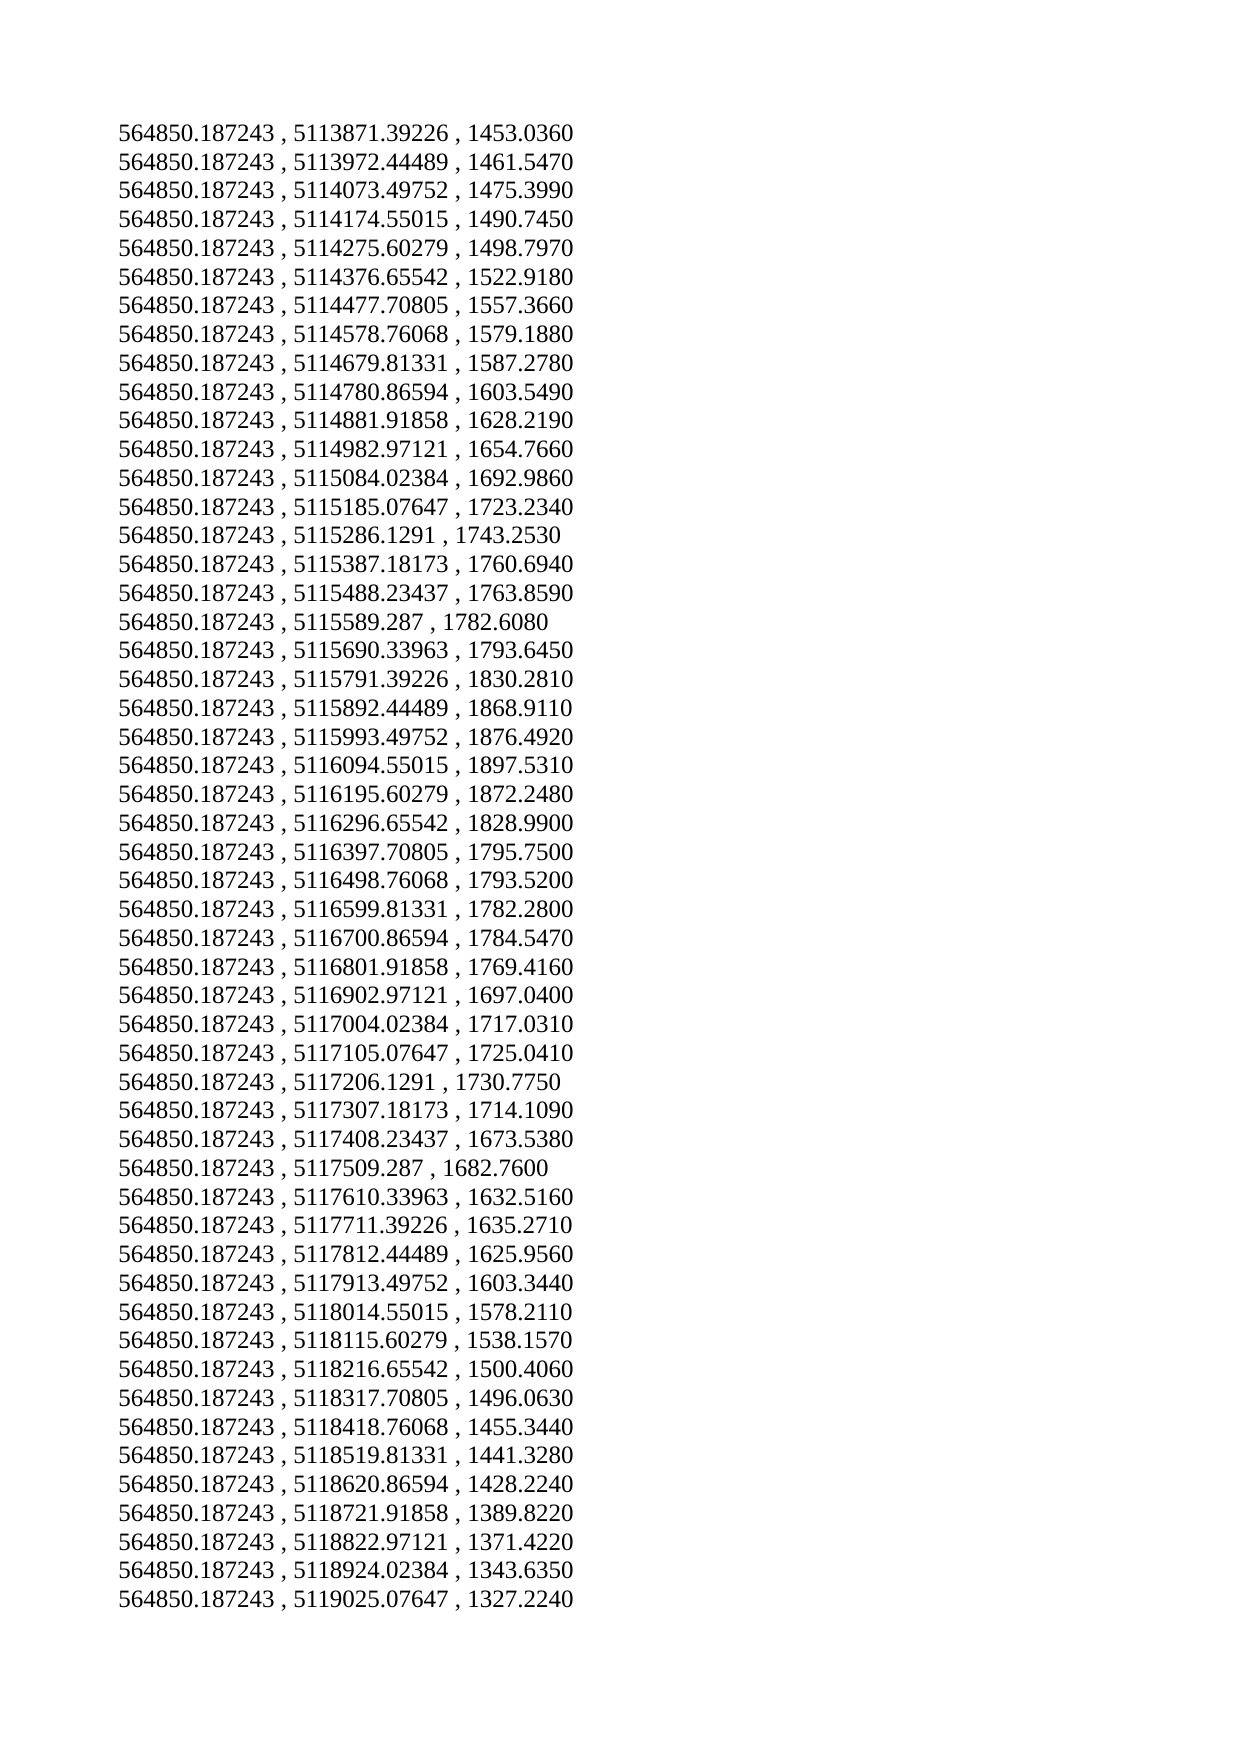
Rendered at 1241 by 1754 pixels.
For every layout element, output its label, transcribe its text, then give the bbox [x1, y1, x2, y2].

text 564850.187243 , 5117610.33963 , 1632.5160 [118, 1182, 1122, 1211]
text 564850.187243 , 5115084.02384 , 1692.9860 [118, 463, 1122, 492]
text 564850.187243 , 5114275.60279 , 1498.7970 [118, 233, 1122, 262]
text 564850.187243 , 5115993.49752 , 1876.4920 [118, 722, 1122, 751]
text 564850.187243 , 5118418.76068 , 1455.3440 [118, 1412, 1122, 1441]
text 564850.187243 , 5114881.91858 , 1628.2190 [118, 406, 1122, 434]
text 564850.187243 , 5117408.23437 , 1673.5380 [118, 1124, 1122, 1153]
text 564850.187243 , 5116902.97121 , 1697.0400 [118, 981, 1122, 1009]
text 564850.187243 , 5116296.65542 , 1828.9900 [118, 808, 1122, 837]
text 564850.187243 , 5114780.86594 , 1603.5490 [118, 377, 1122, 406]
text 564850.187243 , 5114578.76068 , 1579.1880 [118, 319, 1122, 348]
text 564850.187243 , 5113972.44489 , 1461.5470 [118, 147, 1122, 176]
text 564850.187243 , 5115387.18173 , 1760.6940 [118, 549, 1122, 578]
text 564850.187243 , 5117711.39226 , 1635.2710 [118, 1211, 1122, 1239]
text 564850.187243 , 5114073.49752 , 1475.3990 [118, 176, 1122, 204]
text 564850.187243 , 5116094.55015 , 1897.5310 [118, 751, 1122, 779]
text 564850.187243 , 5118115.60279 , 1538.1570 [118, 1326, 1122, 1354]
text 564850.187243 , 5115690.33963 , 1793.6450 [118, 636, 1122, 664]
text 564850.187243 , 5115185.07647 , 1723.2340 [118, 492, 1122, 521]
text 564850.187243 , 5115791.39226 , 1830.2810 [118, 664, 1122, 693]
text 564850.187243 , 5118519.81331 , 1441.3280 [118, 1441, 1122, 1469]
text 564850.187243 , 5116498.76068 , 1793.5200 [118, 866, 1122, 894]
text 564850.187243 , 5118924.02384 , 1343.6350 [118, 1556, 1122, 1584]
text 564850.187243 , 5117105.07647 , 1725.0410 [118, 1038, 1122, 1067]
text 564850.187243 , 5116801.91858 , 1769.4160 [118, 952, 1122, 981]
text 564850.187243 , 5115286.1291 , 1743.2530 [118, 521, 1122, 549]
text 564850.187243 , 5115892.44489 , 1868.9110 [118, 693, 1122, 722]
text 564850.187243 , 5114982.97121 , 1654.7660 [118, 434, 1122, 463]
text 564850.187243 , 5115589.287 , 1782.6080 [118, 607, 1122, 636]
text 564850.187243 , 5118317.70805 , 1496.0630 [118, 1383, 1122, 1412]
text 564850.187243 , 5116599.81331 , 1782.2800 [118, 894, 1122, 923]
text 564850.187243 , 5117812.44489 , 1625.9560 [118, 1239, 1122, 1268]
text 564850.187243 , 5116700.86594 , 1784.5470 [118, 923, 1122, 952]
text 564850.187243 , 5118014.55015 , 1578.2110 [118, 1297, 1122, 1326]
text 564850.187243 , 5114376.65542 , 1522.9180 [118, 262, 1122, 291]
text 564850.187243 , 5114174.55015 , 1490.7450 [118, 204, 1122, 233]
text 564850.187243 , 5118216.65542 , 1500.4060 [118, 1354, 1122, 1383]
text 564850.187243 , 5118620.86594 , 1428.2240 [118, 1469, 1122, 1498]
text 564850.187243 , 5117206.1291 , 1730.7750 [118, 1067, 1122, 1096]
text 564850.187243 , 5118822.97121 , 1371.4220 [118, 1527, 1122, 1556]
text 564850.187243 , 5116397.70805 , 1795.7500 [118, 837, 1122, 866]
text 564850.187243 , 5117004.02384 , 1717.0310 [118, 1009, 1122, 1038]
text 564850.187243 , 5117509.287 , 1682.7600 [118, 1153, 1122, 1182]
text 564850.187243 , 5113871.39226 , 1453.0360 [118, 118, 1122, 147]
text 564850.187243 , 5117307.18173 , 1714.1090 [118, 1096, 1122, 1124]
text 564850.187243 , 5118721.91858 , 1389.8220 [118, 1498, 1122, 1527]
text 564850.187243 , 5114477.70805 , 1557.3660 [118, 291, 1122, 319]
text 564850.187243 , 5114679.81331 , 1587.2780 [118, 348, 1122, 377]
text 564850.187243 , 5117913.49752 , 1603.3440 [118, 1268, 1122, 1297]
text 564850.187243 , 5119025.07647 , 1327.2240 [118, 1584, 1122, 1613]
text 564850.187243 , 5116195.60279 , 1872.2480 [118, 779, 1122, 808]
text 564850.187243 , 5115488.23437 , 1763.8590 [118, 578, 1122, 607]
